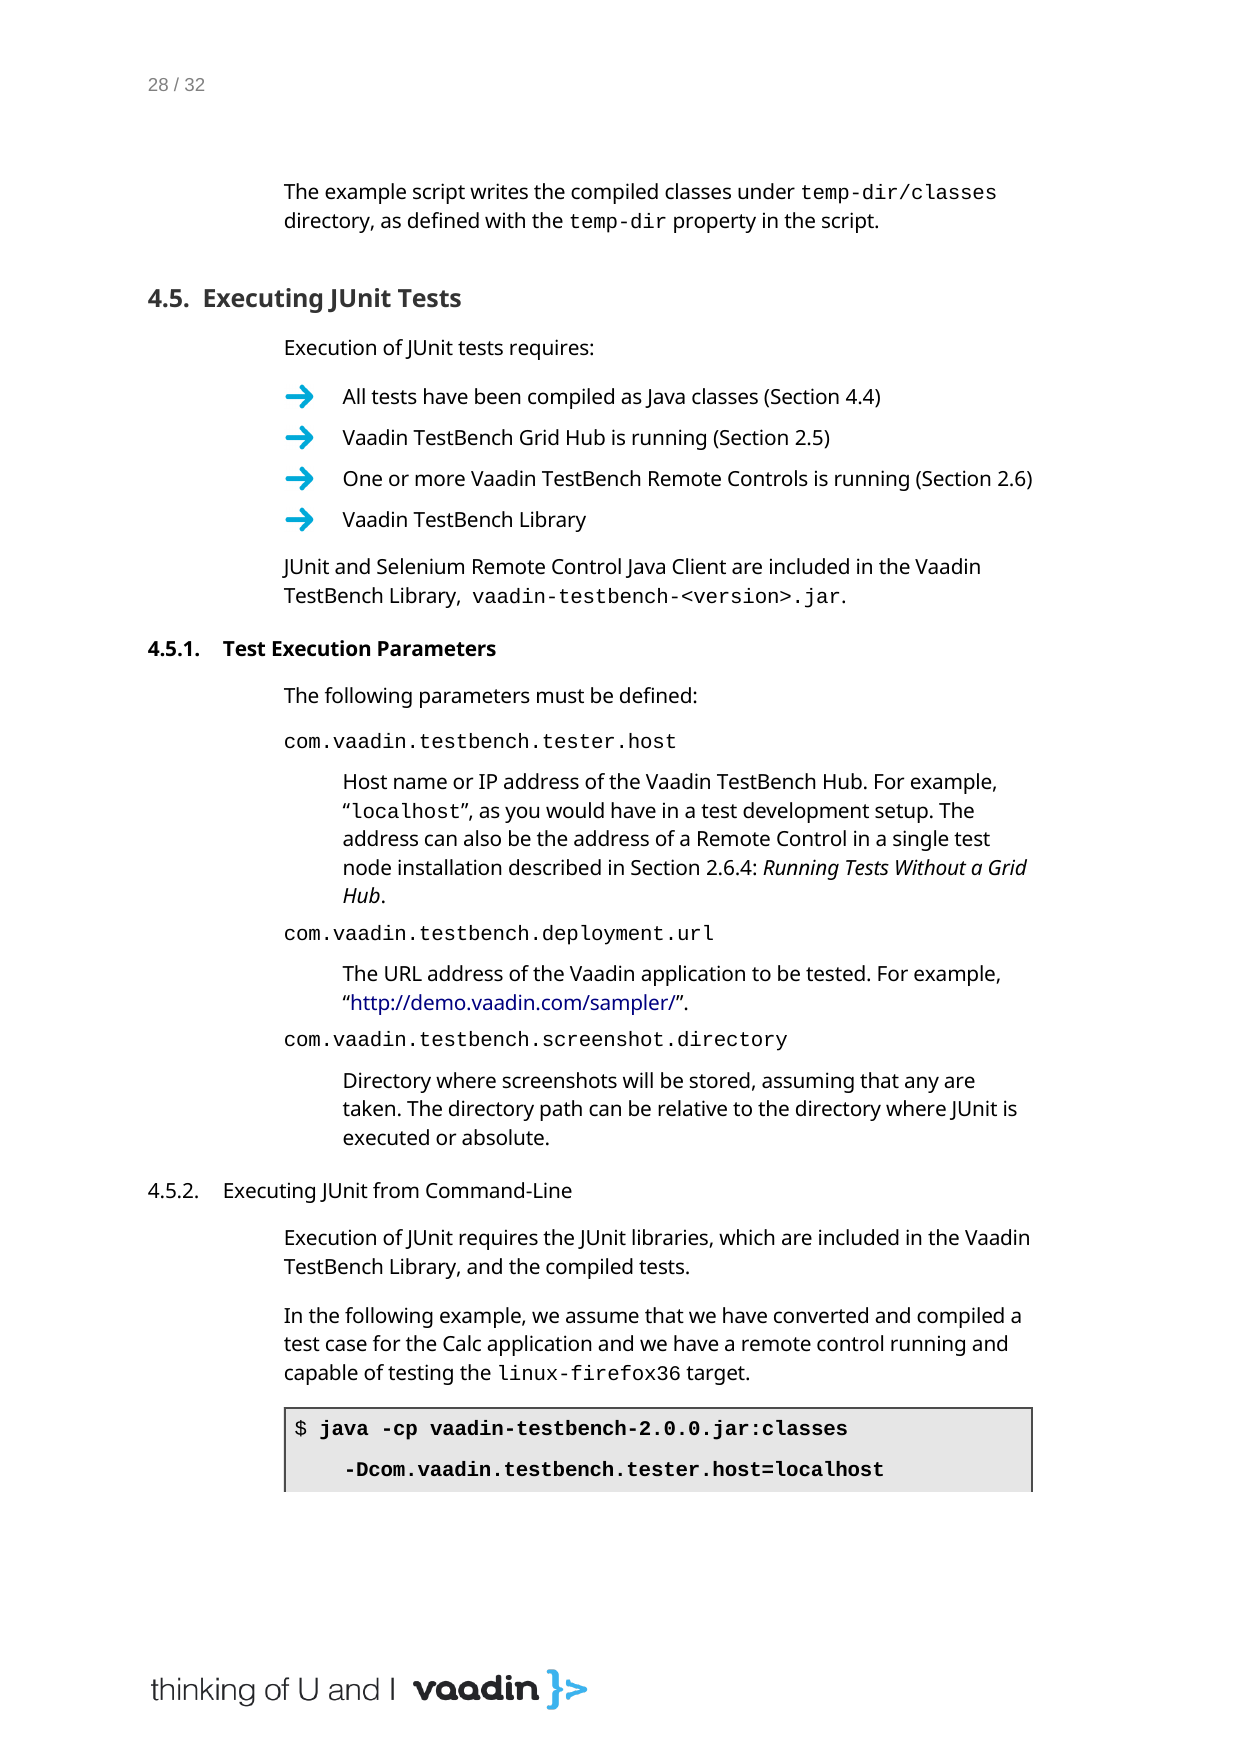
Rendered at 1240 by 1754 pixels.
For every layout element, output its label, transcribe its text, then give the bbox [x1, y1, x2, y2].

list Vaadin TestBench Grid Hub is running (Section 2.5) [283, 423, 1033, 452]
subtitle Executing JUnit from Command-Line [148, 1176, 1033, 1205]
text $ java -cp vaadin-testbench-2.0.0.jar:classes [286, 1409, 1031, 1451]
list Vaadin TestBench Library [283, 505, 1033, 533]
text Execution of JUnit tests requires: [283, 333, 1033, 362]
text The following parameters must be defined: [283, 682, 1033, 710]
text -Dcom.vaadin.testbench.tester.host=localhost [286, 1451, 1031, 1492]
picture [304, 522, 314, 532]
list One or more Vaadin TestBench Remote Controls is running (Section 2.6) [283, 464, 1033, 493]
text Directory where screenshots will be stored, assuming that any are taken. The directory path can be relative to the directory where JUnit is executed or absolute. [342, 1066, 1033, 1151]
picture [304, 440, 314, 450]
picture [304, 507, 314, 517]
picture [304, 425, 314, 435]
text The example script writes the compiled classes under temp-dir/classes directory, as defined with the temp-dir property in the script. [283, 177, 1033, 234]
text com.vaadin.testbench.deployment.url [283, 923, 1033, 946]
text com.vaadin.testbench.screenshot.directory [283, 1029, 1033, 1053]
subtitle Executing JUnit Tests [148, 280, 1033, 314]
text The URL address of the Vaadin application to be tested. For example, “http://demo.vaadin.com/sampler/”. [342, 959, 1033, 1016]
list All tests have been compiled as Java classes (Section 4.4) [283, 382, 1033, 411]
picture [150, 1665, 590, 1712]
picture [284, 466, 304, 491]
text JUnit and Selenium Remote Control Java Client are included in the Vaadin TestBench Library, vaadin-testbench-<version>.jar. [283, 552, 1033, 609]
picture [284, 507, 304, 532]
picture [284, 425, 304, 450]
picture [304, 481, 314, 491]
picture [304, 384, 314, 394]
picture [304, 399, 314, 409]
picture [284, 384, 304, 409]
picture [304, 466, 314, 476]
subtitle Test Execution Parameters [148, 634, 1033, 663]
text In the following example, we assume that we have converted and compiled a test case for the Calc application and we have a remote control running and capable of testing the linux-firefox36 target. [283, 1301, 1033, 1386]
text com.vaadin.testbench.tester.host [283, 731, 1033, 754]
text Host name or IP address of the Vaadin TestBench Hub. For example, “localhost”, as you would have in a test development setup. The address can also be the address of a Remote Control in a single test node installation described in Section 2.6.4: Running Tests Without a Grid Hub. [342, 767, 1033, 910]
text Execution of JUnit requires the JUnit libraries, which are included in the Vaadin TestBench Library, and the compiled tests. [283, 1223, 1033, 1280]
